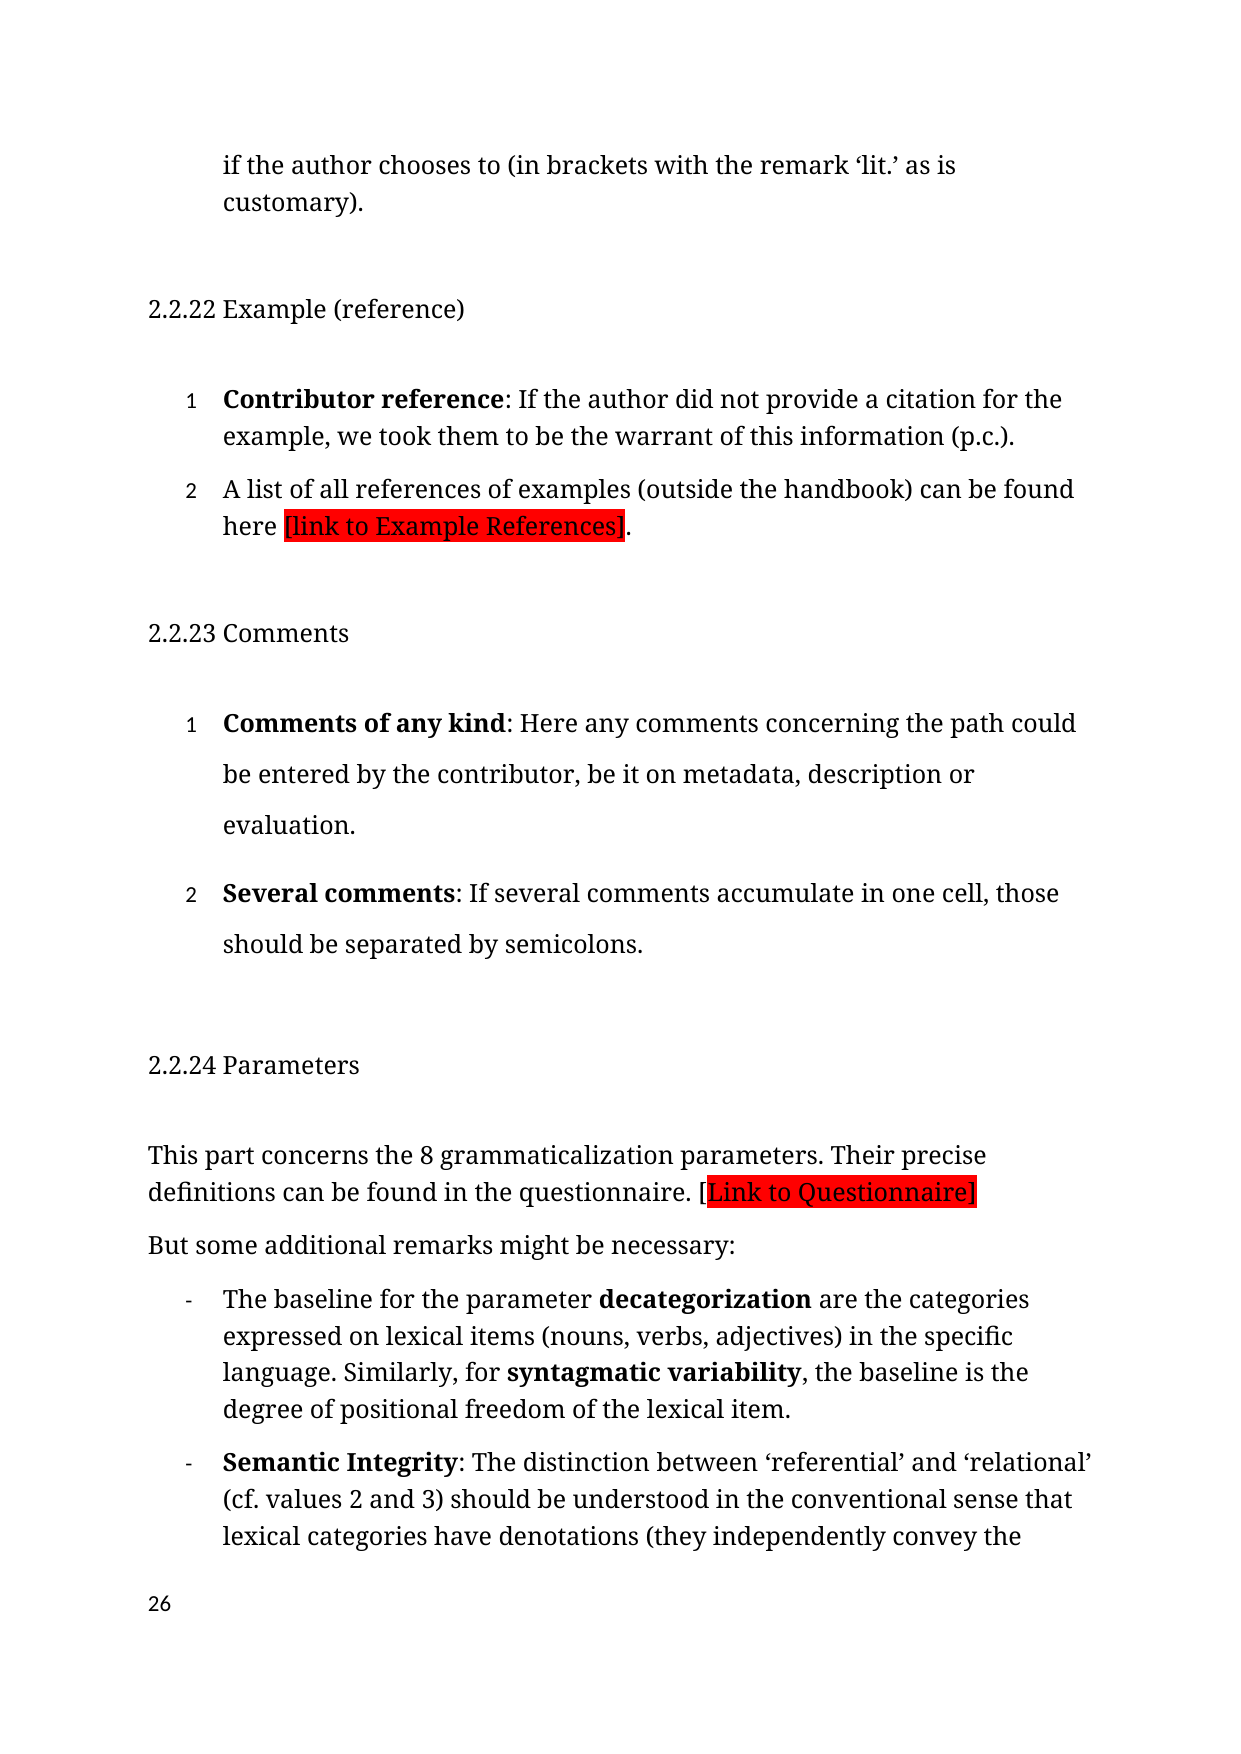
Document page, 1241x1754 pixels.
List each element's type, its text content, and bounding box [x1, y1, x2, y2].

subtitle 2.2.23 Comments [148, 615, 1093, 649]
list Several comments: If several comments accumulate in one cell, those should be separated by semicolons. [185, 875, 1093, 960]
list Semantic Integrity: The distinction between ‘referential’ and ‘relational’ (cf. values 2 and 3) should be understood in the conventional sense that lexical categories have denotations (they independently convey the [185, 1445, 1093, 1553]
text This part concerns the 8 grammaticalization parameters. Their precise definitions can be found in the questionnaire. [Link to Questionnaire] [148, 1138, 1093, 1208]
list Contributor reference: If the author did not provide a citation for the example, we took them to be the warrant of this information (p.c.). [185, 381, 1093, 452]
list if the author chooses to (in brackets with the remark ‘lit.’ as is customary). [185, 148, 1093, 218]
list A list of all references of examples (outside the handbook) can be found here [link to Example References]. [185, 472, 1093, 542]
text But some additional remarks might be necessary: [148, 1228, 1093, 1262]
subtitle 2.2.24 Parameters [148, 1047, 1093, 1082]
list The baseline for the parameter decategorization are the categories expressed on lexical items (nouns, verbs, adjectives) in the specific language. Similarly, for syntagmatic variability, the baseline is the degree of positional freedom of the lexical item. [185, 1281, 1093, 1426]
list Comments of any kind: Here any comments concerning the path could be entered by the contributor, be it on metadata, description or evaluation. [185, 706, 1093, 842]
subtitle 2.2.22 Example (reference) [148, 291, 1093, 325]
